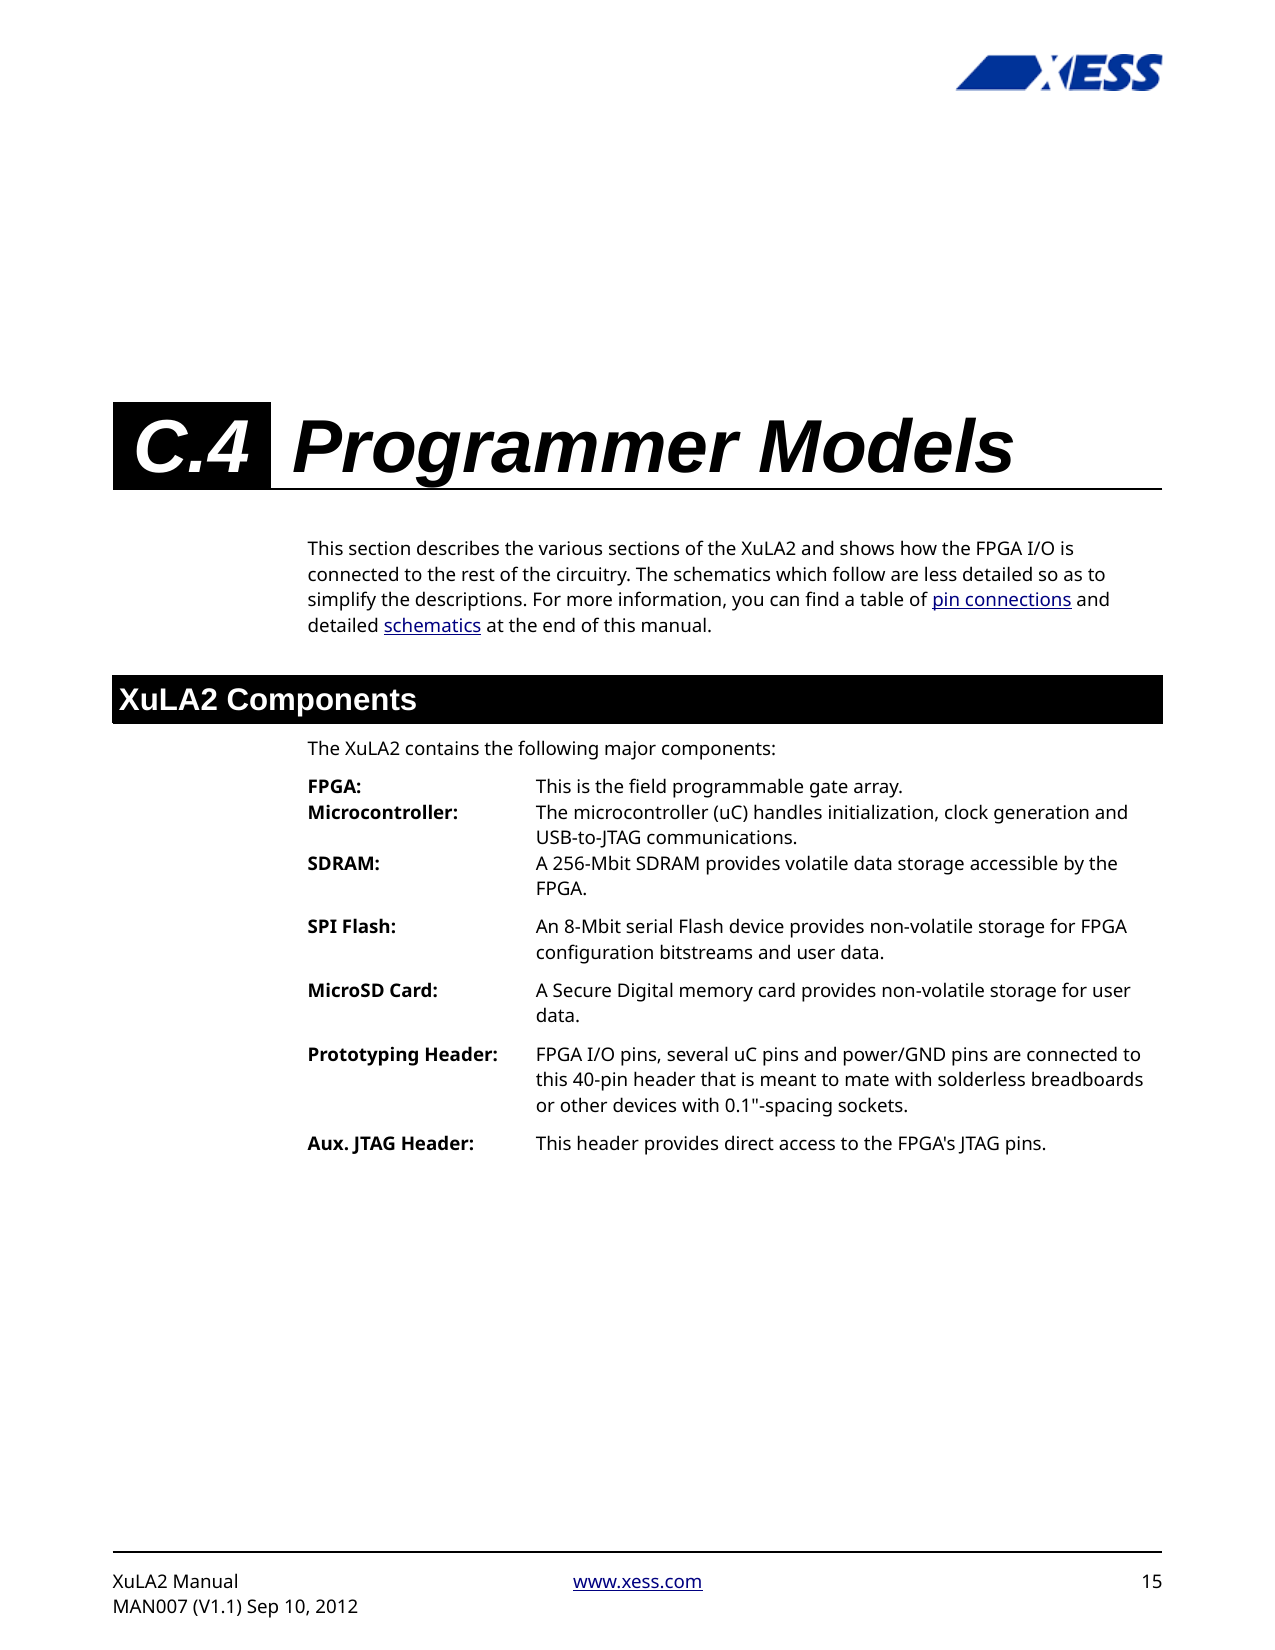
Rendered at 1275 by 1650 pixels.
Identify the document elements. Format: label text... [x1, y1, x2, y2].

picture [955, 54, 1163, 91]
text SPI Flash: An 8-Mbit serial Flash device provides non-volatile storage for FPGA configuration bitstreams and user data. [307, 914, 1162, 965]
text The XuLA2 contains the following major components: [307, 736, 1162, 761]
text MicroSD Card: A Secure Digital memory card provides non-volatile storage for user data. [307, 977, 1162, 1028]
text This section describes the various sections of the XuLA2 and shows how the FPGA I/O is connected to the rest of the circuitry. The schematics which follow are less detailed so as to simplify the descriptions. For more information, you can find a table of pin connections and detailed schematics at the end of this manual. [307, 535, 1162, 637]
text FPGA: This is the field programmable gate array. [307, 774, 1162, 799]
subtitle XuLA2 Components [114, 676, 1162, 723]
text SDRAM: A 256-Mbit SDRAM provides volatile data storage accessible by the FPGA. [307, 850, 1162, 901]
text Microcontroller: The microcontroller (uC) handles initialization, clock generation and USB-to-JTAG communications. [307, 799, 1162, 850]
text Aux. JTAG Header: This header provides direct access to the FPGA's JTAG pins. [307, 1130, 1162, 1155]
subtitle Programmer Models [271, 402, 1162, 488]
text Prototyping Header: FPGA I/O pins, several uC pins and power/GND pins are connected to this 40-pin header that is meant to mate with solderless breadboards or other devices with 0.1"-spacing sockets. [307, 1041, 1162, 1117]
